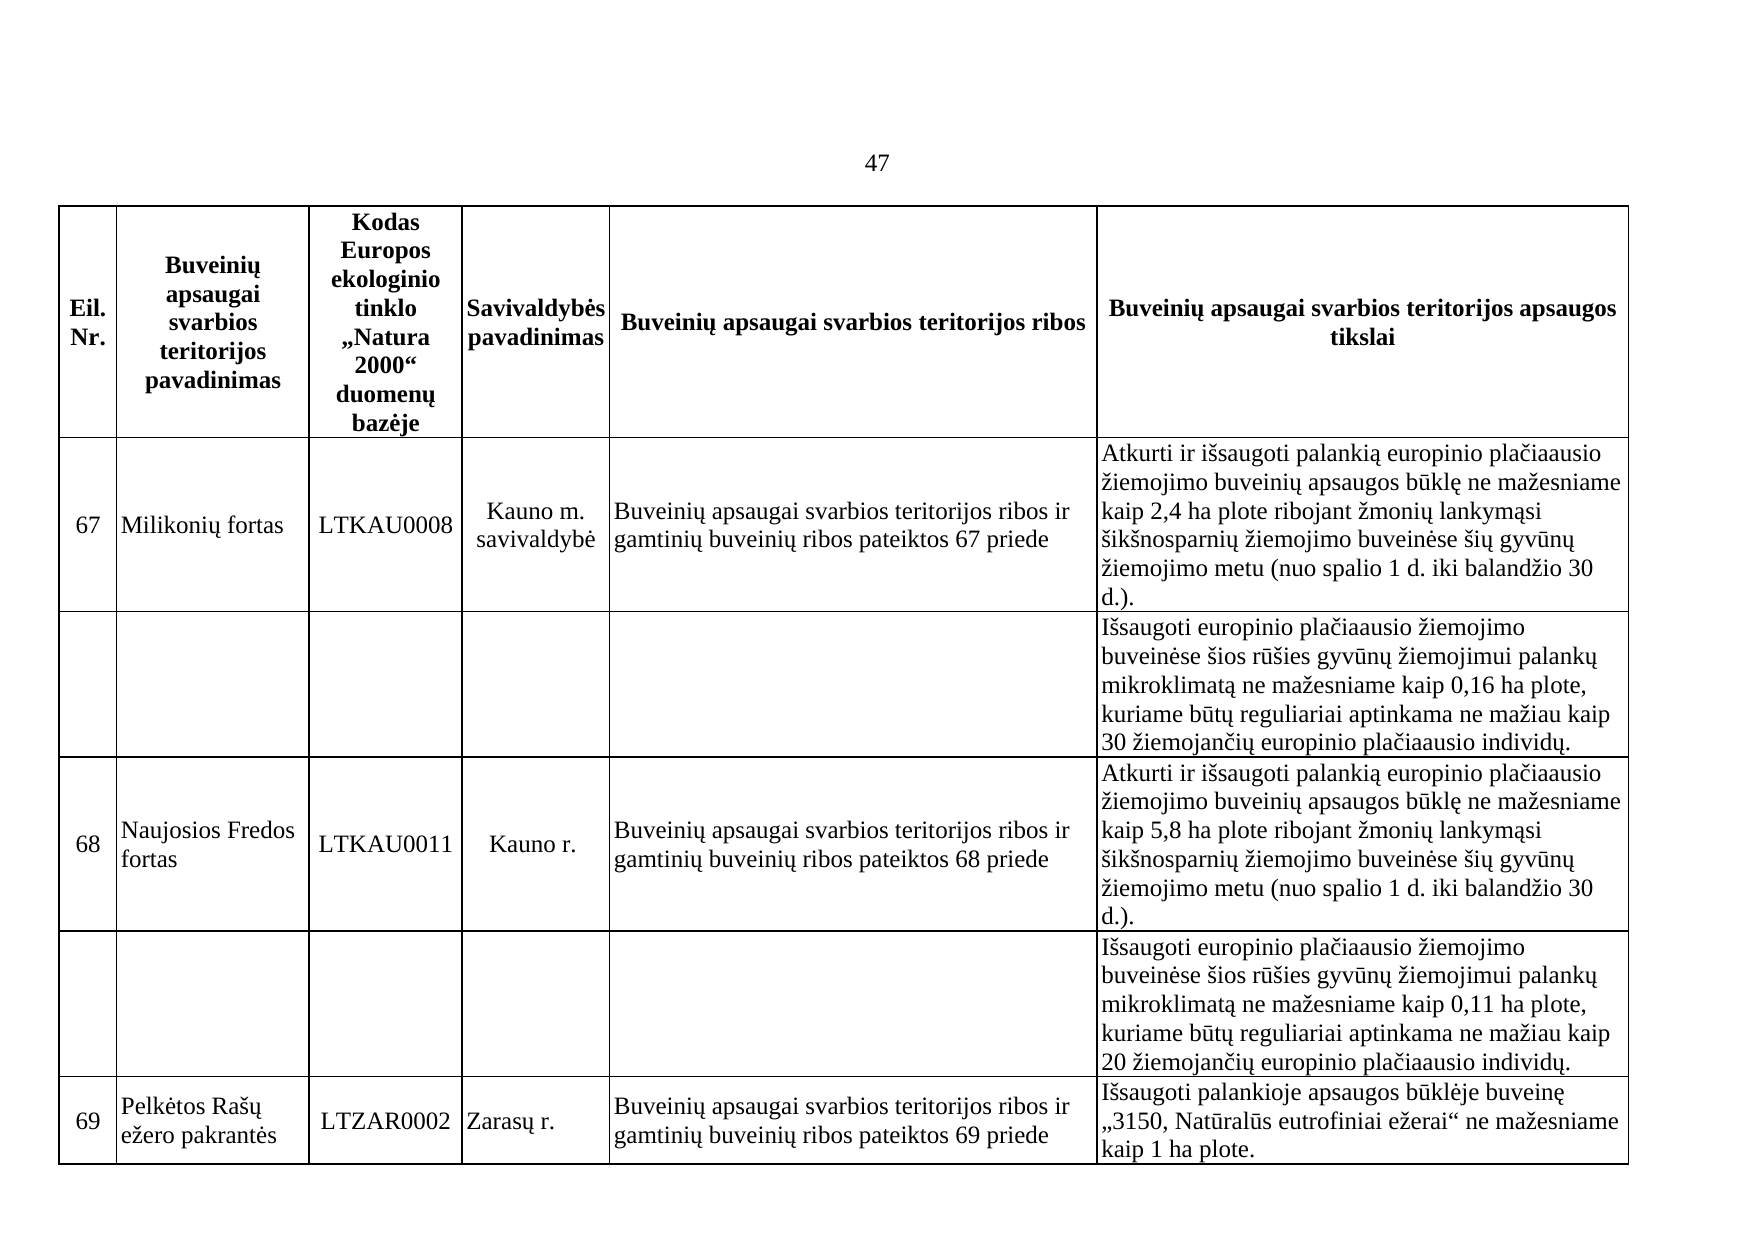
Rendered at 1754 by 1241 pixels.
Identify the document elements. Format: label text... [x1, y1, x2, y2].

table_cell [117, 612, 308, 756]
table_header Buveinių apsaugai svarbios teritorijos ribos [610, 207, 1096, 437]
table_header Kodas Europos ekologinio tinklo „Natura 2000“ duomenų bazėje [310, 207, 461, 437]
table_cell Milikonių fortas [117, 438, 308, 611]
table_cell [60, 932, 116, 1076]
table_cell Kauno r. [463, 758, 609, 930]
table_cell Naujosios Fredos fortas [117, 758, 308, 930]
table_cell Buveinių apsaugai svarbios teritorijos ribos ir gamtinių buveinių ribos pateiktos 67 priede [610, 438, 1096, 611]
table_cell [463, 932, 609, 1076]
table_cell [310, 932, 461, 1076]
table_cell 69 [60, 1077, 116, 1163]
table_cell Išsaugoti europinio plačiaausio žiemojimo buveinėse šios rūšies gyvūnų žiemojimui palankų mikroklimatą ne mažesniame kaip 0,11 ha plote, kuriame būtų reguliariai aptinkama ne mažiau kaip 20 žiemojančių europinio plačiaausio individų. [1098, 932, 1628, 1076]
table_header Eil. Nr. [60, 207, 116, 437]
table_cell [610, 612, 1096, 756]
table_cell [60, 612, 116, 756]
table_cell LTKAU0008 [310, 438, 461, 611]
table_header Savivaldybės pavadinimas [463, 207, 609, 437]
table_cell Atkurti ir išsaugoti palankią europinio plačiaausio žiemojimo buveinių apsaugos būklę ne mažesniame kaip 2,4 ha plote ribojant žmonių lankymąsi šikšnosparnių žiemojimo buveinėse šių gyvūnų žiemojimo metu (nuo spalio 1 d. iki balandžio 30 d.). [1098, 438, 1628, 611]
table_cell [310, 612, 461, 756]
table_cell 68 [60, 758, 116, 930]
table_cell Išsaugoti palankioje apsaugos būklėje buveinę „3150, Natūralūs eutrofiniai ežerai“ ne mažesniame kaip 1 ha plote. [1098, 1077, 1628, 1163]
table_header Buveinių apsaugai svarbios teritorijos apsaugos tikslai [1098, 207, 1628, 437]
table_cell LTZAR0002 [310, 1077, 461, 1163]
table_header Buveinių apsaugai svarbios teritorijos pavadinimas [117, 207, 308, 437]
table_cell Zarasų r. [463, 1077, 609, 1163]
table_cell Pelkėtos Rašų ežero pakrantės [117, 1077, 308, 1163]
table_cell Išsaugoti europinio plačiaausio žiemojimo buveinėse šios rūšies gyvūnų žiemojimui palankų mikroklimatą ne mažesniame kaip 0,16 ha plote, kuriame būtų reguliariai aptinkama ne mažiau kaip 30 žiemojančių europinio plačiaausio individų. [1098, 612, 1628, 756]
table_cell LTKAU0011 [310, 758, 461, 930]
table_cell Buveinių apsaugai svarbios teritorijos ribos ir gamtinių buveinių ribos pateiktos 69 priede [610, 1077, 1096, 1163]
table_cell 67 [60, 438, 116, 611]
table_cell [610, 932, 1096, 1076]
table_cell Kauno m. savivaldybė [463, 438, 609, 611]
table_cell Buveinių apsaugai svarbios teritorijos ribos ir gamtinių buveinių ribos pateiktos 68 priede [610, 758, 1096, 930]
table_cell Atkurti ir išsaugoti palankią europinio plačiaausio žiemojimo buveinių apsaugos būklę ne mažesniame kaip 5,8 ha plote ribojant žmonių lankymąsi šikšnosparnių žiemojimo buveinėse šių gyvūnų žiemojimo metu (nuo spalio 1 d. iki balandžio 30 d.). [1098, 758, 1628, 930]
table_cell [463, 612, 609, 756]
table_cell [117, 932, 308, 1076]
